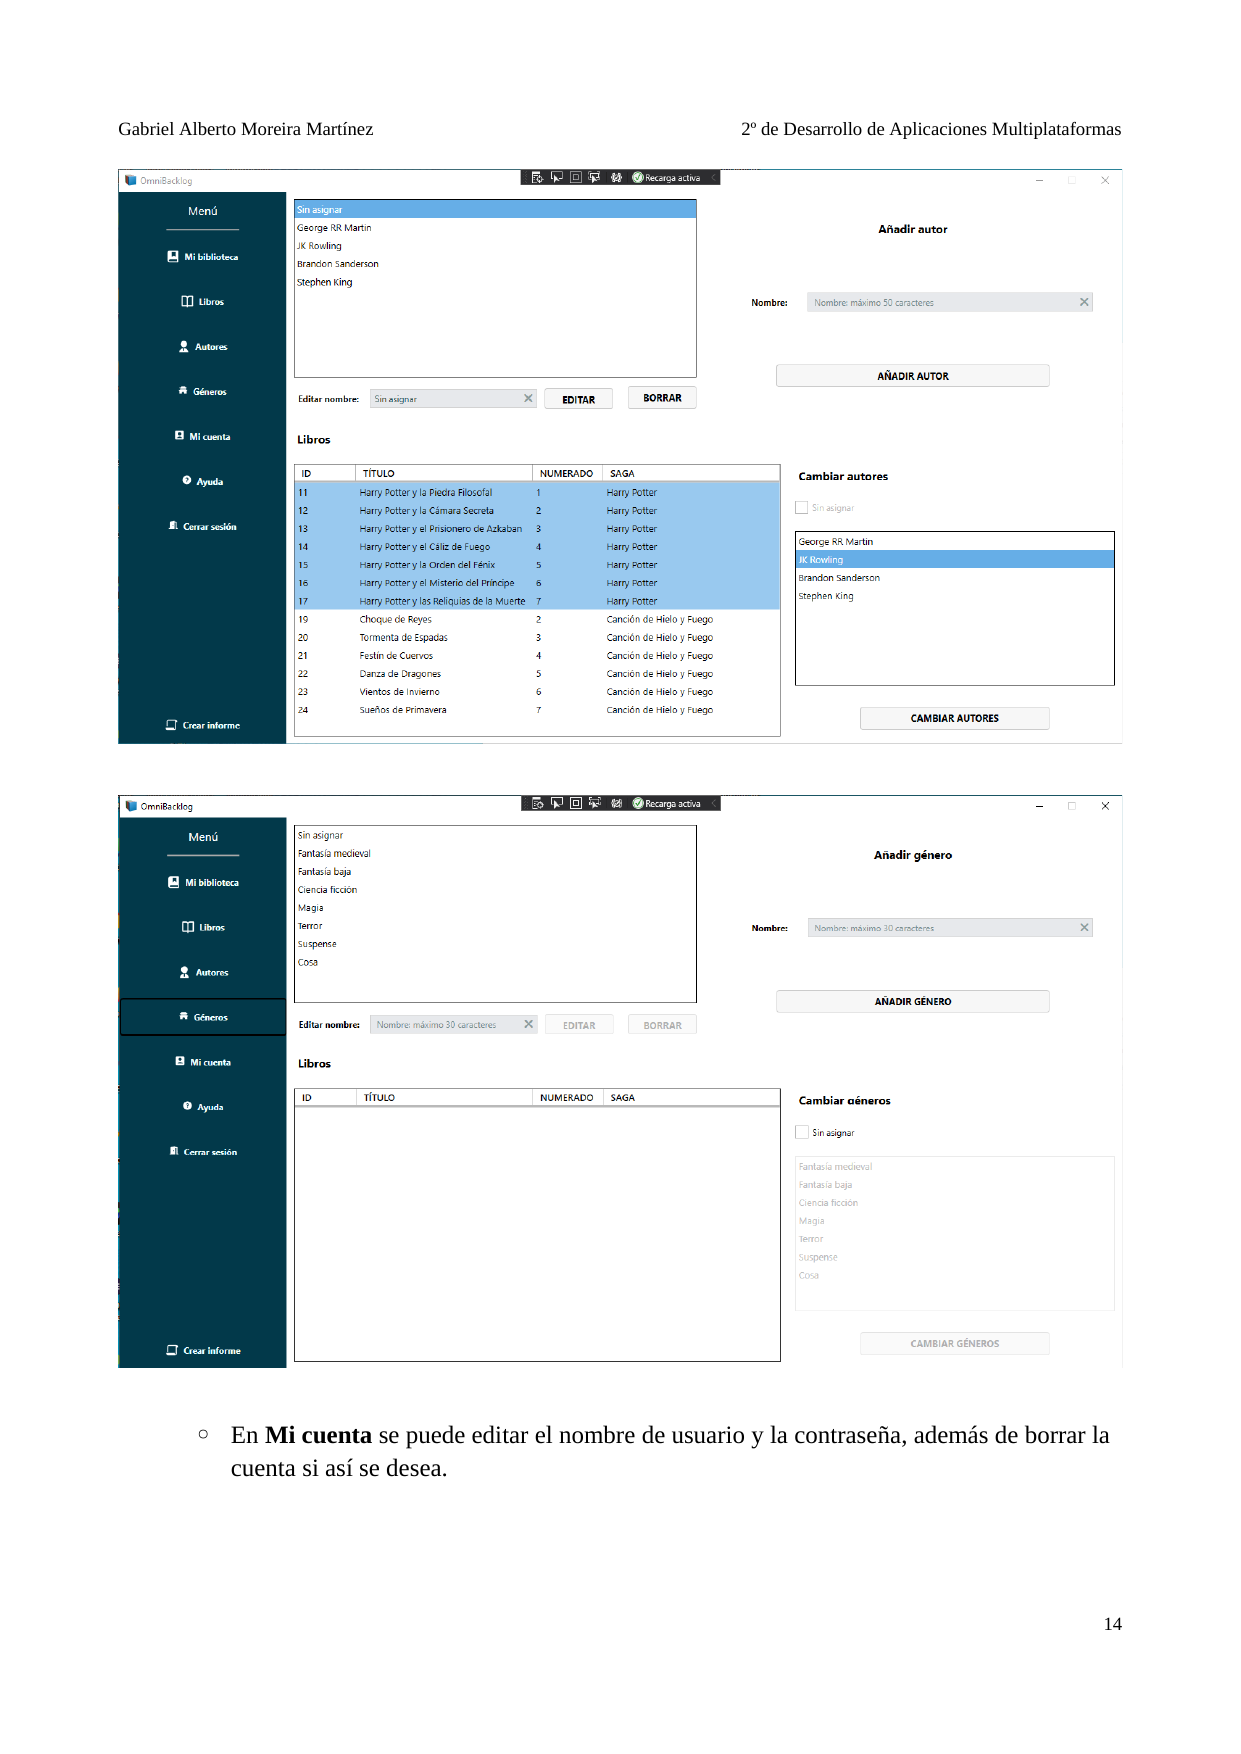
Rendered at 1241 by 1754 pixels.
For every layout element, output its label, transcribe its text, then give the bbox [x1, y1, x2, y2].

picture [169, 877, 178, 888]
picture [176, 1057, 184, 1065]
picture [197, 970, 212, 975]
picture [180, 341, 188, 352]
picture [183, 476, 191, 483]
picture [187, 880, 195, 885]
picture [208, 723, 225, 728]
picture [171, 1147, 177, 1154]
picture [176, 431, 183, 439]
picture [207, 479, 223, 484]
picture [191, 434, 199, 439]
picture [221, 881, 231, 885]
picture [203, 880, 218, 885]
picture [184, 1102, 191, 1109]
picture [205, 925, 222, 930]
picture [118, 169, 1123, 744]
picture [197, 344, 226, 349]
picture [198, 479, 206, 485]
picture [191, 1060, 200, 1065]
picture [219, 1061, 230, 1065]
picture [168, 251, 178, 259]
picture [118, 795, 1123, 1368]
list En Mi cuenta se puede editar el nombre de usuario y la contraseña, además de borrar la cuenta si así se desea. [193, 1420, 1122, 1481]
